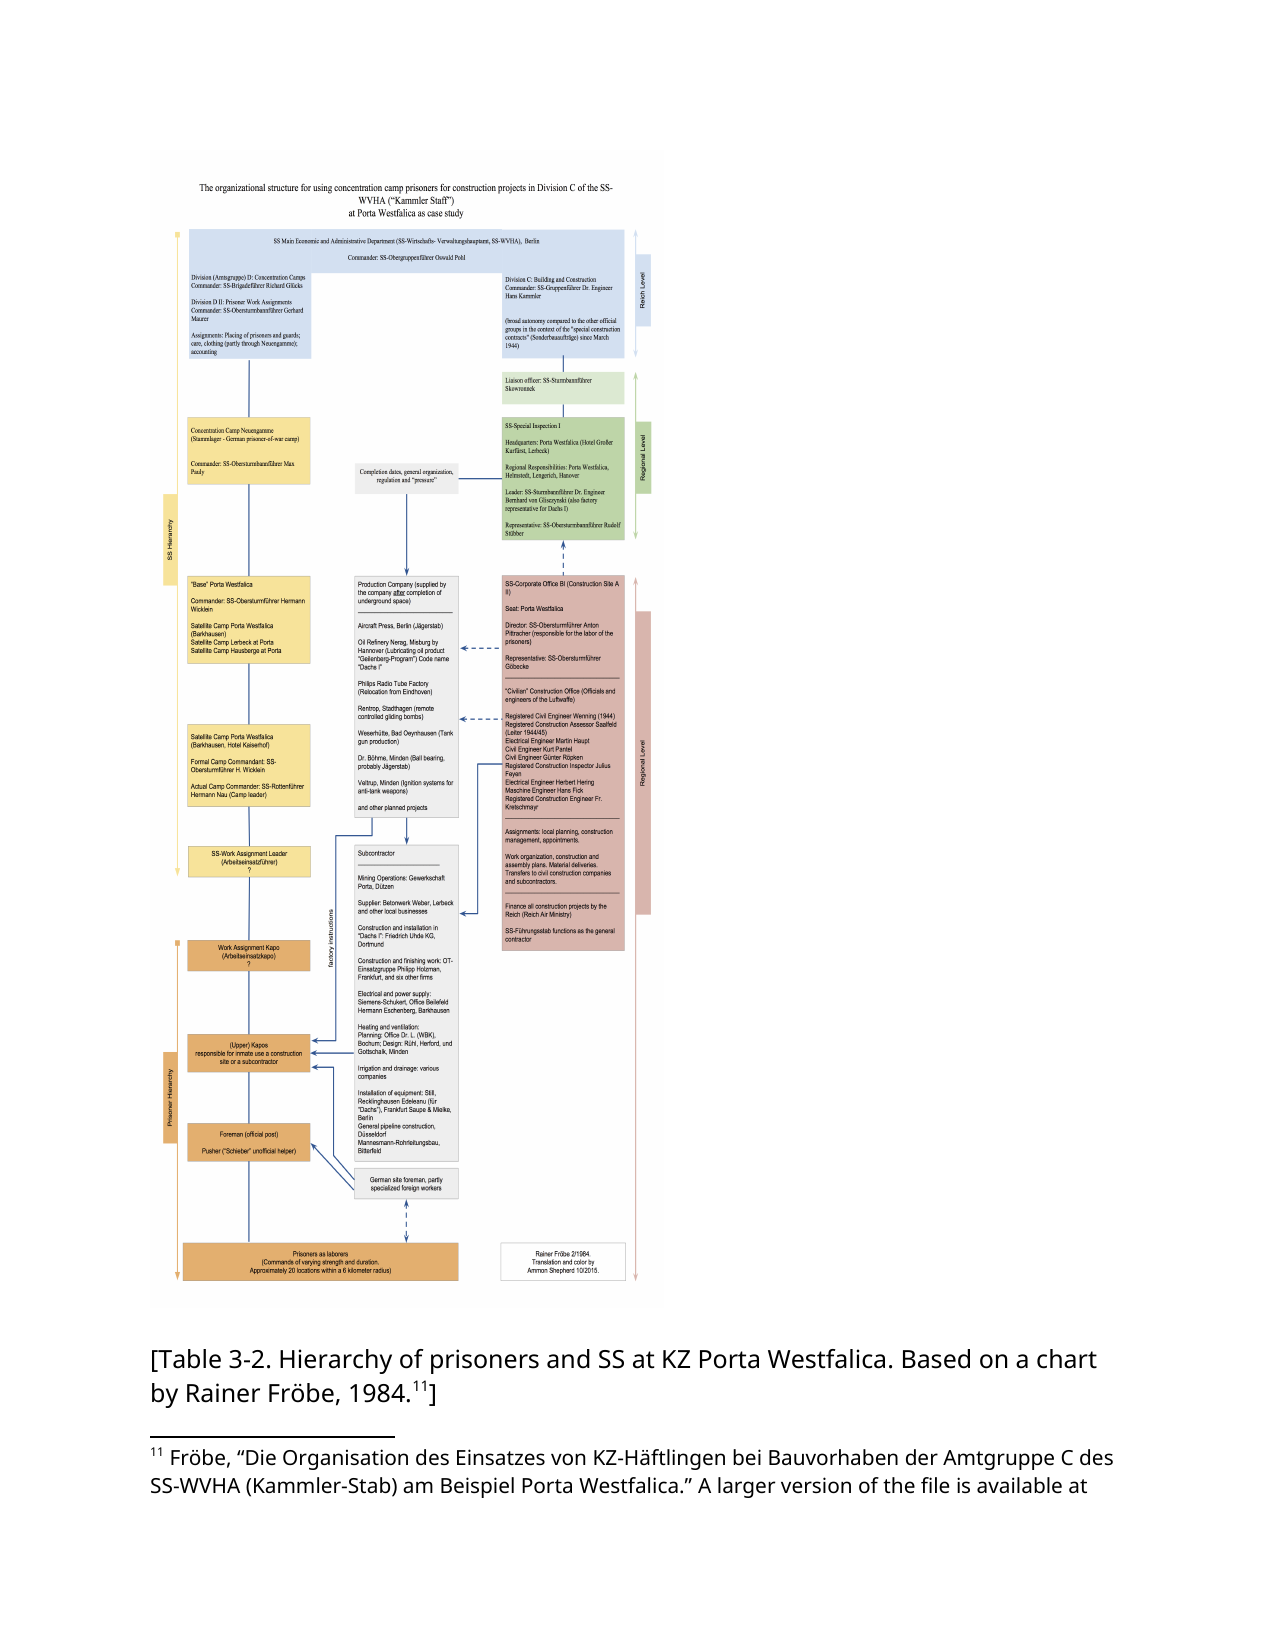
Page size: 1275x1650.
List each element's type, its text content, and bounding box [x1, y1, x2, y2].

text [Table 3-2. Hierarchy of prisoners and SS at KZ Porta Westfalica. Based on a chart by Rainer Fröbe, 1984.] [150, 1342, 1125, 1410]
picture [150, 150, 664, 1308]
text Fröbe, “Die Organisation des Einsatzes von KZ-Häftlingen bei Bauvorhaben der Amtgruppe C des SS-WVHA (Kammler-Stab) am Beispiel Porta Westfalica.” A larger version of the file is available at [150, 1443, 1125, 1500]
